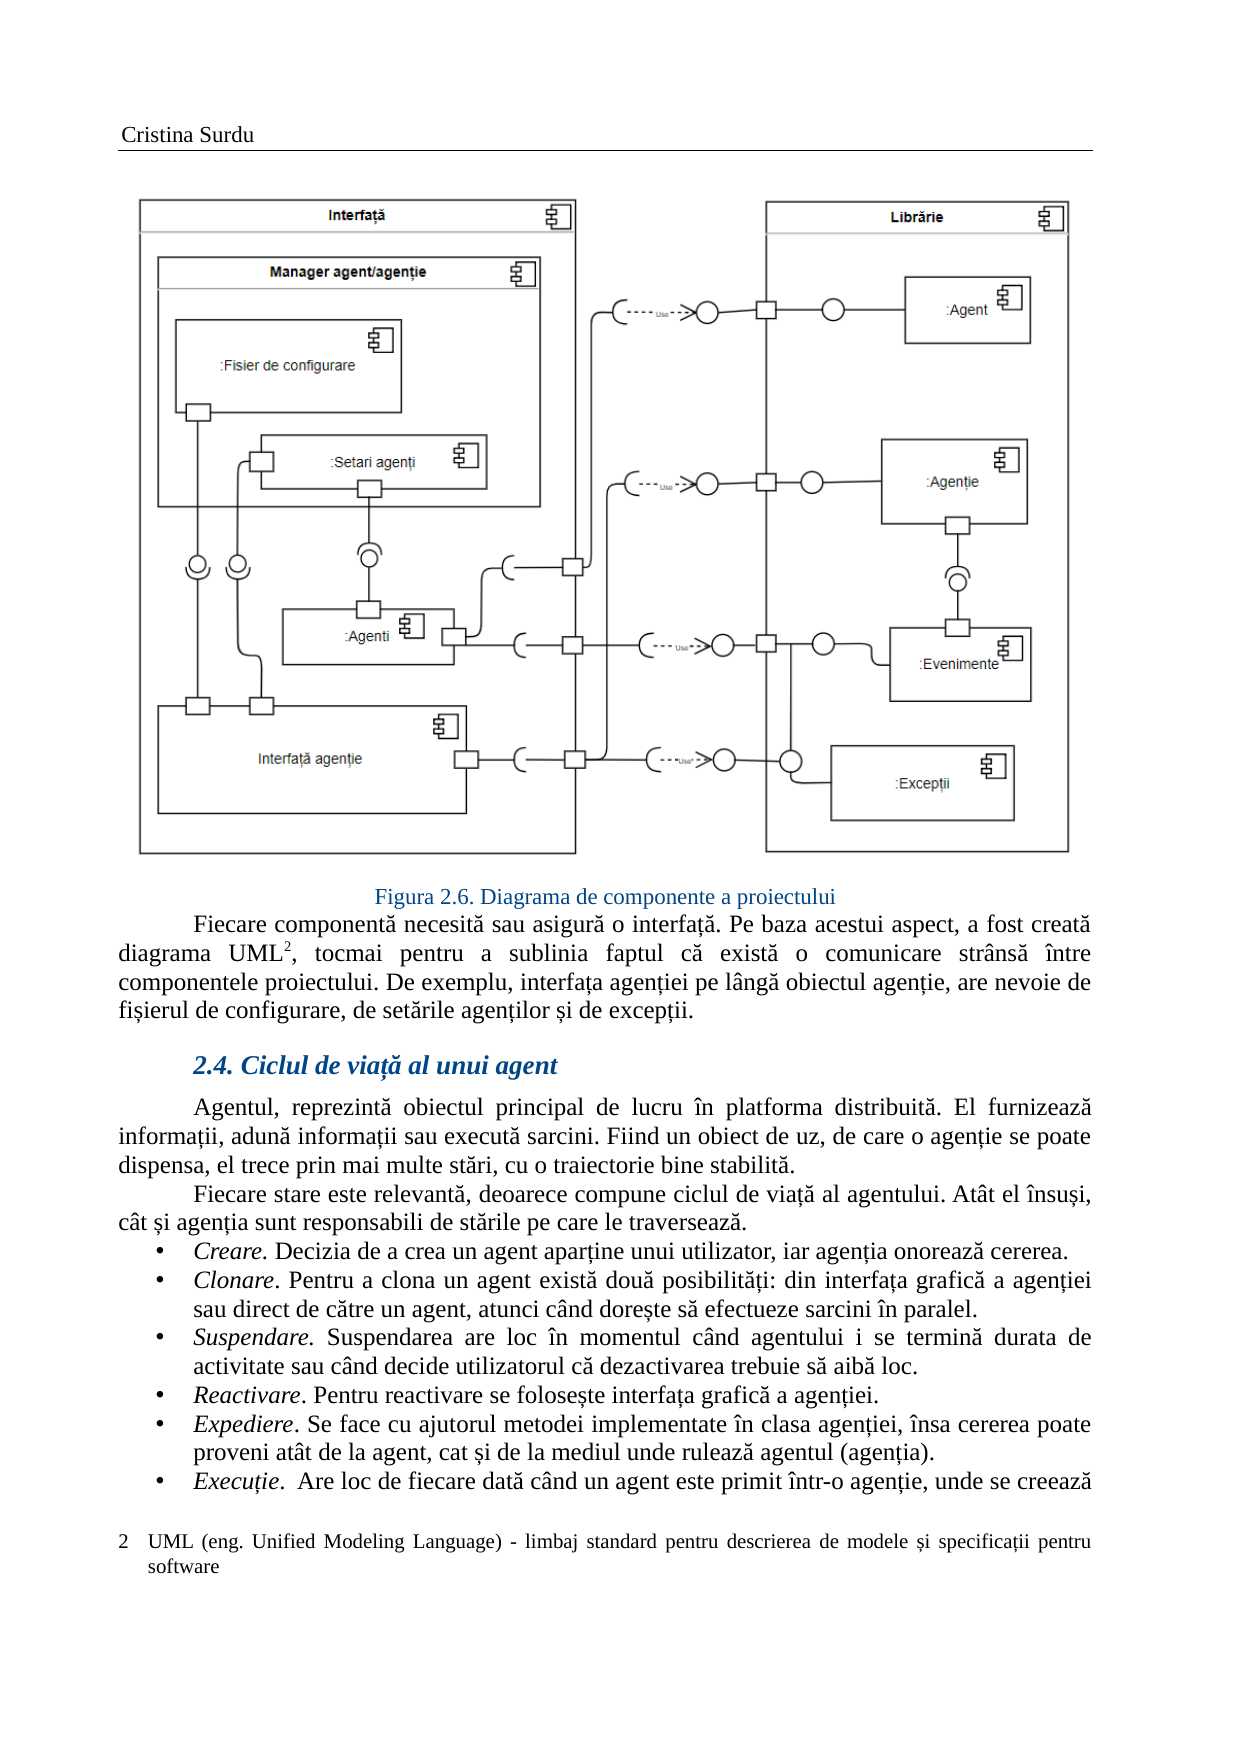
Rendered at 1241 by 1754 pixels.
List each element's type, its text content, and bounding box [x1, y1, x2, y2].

text Fiecare stare este relevantă, deoarece compune ciclul de viață al agentului. Atât el însuși, cât și agenția sunt responsabili de stările pe care le traversează. [118, 1179, 1093, 1236]
list Clonare. Pentru a clona un agent există două posibilități: din interfața grafică a agenției sau direct de către un agent, atunci când dorește să efectueze sarcini în paralel. [156, 1265, 1093, 1322]
text Fiecare componentă necesită sau asigură o interfață. Pe baza acestui aspect, a fost creată diagrama UML, tocmai pentru a sublinia faptul că există o comunicare strânsă între componentele proiectului. De exemplu, interfața agenției pe lângă obiectul agenție, are nevoie de fișierul de configurare, de setările agenților și de excepții. [118, 909, 1093, 1024]
list Execuție. Are loc de fiecare dată când un agent este primit într-o agenție, unde se creează [156, 1466, 1093, 1495]
text Agentul, reprezintă obiectul principal de lucru în platforma distribuită. El furnizează informații, adună informații sau execută sarcini. Fiind un obiect de uz, de care o agenție se poate dispensa, el trece prin mai multe stări, cu o traiectorie bine stabilită. [118, 1092, 1093, 1179]
picture [118, 180, 1093, 878]
text UML (eng. Unified Modeling Language) - limbaj standard pentru descrierea de modele și specificații pentru software [118, 1529, 1093, 1578]
list Reactivare. Pentru reactivare se folosește interfața grafică a agenției. [156, 1380, 1093, 1409]
list Suspendare. Suspendarea are loc în momentul când agentului i se termină durata de activitate sau când decide utilizatorul că dezactivarea trebuie să aibă loc. [156, 1322, 1093, 1380]
subtitle Ciclul de viață al unui agent [193, 1049, 1093, 1080]
list Expediere. Se face cu ajutorul metodei implementate în clasa agenției, însa cererea poate proveni atât de la agent, cat și de la mediul unde rulează agentul (agenția). [156, 1409, 1093, 1466]
text Figura 2.6. Diagrama de componente a proiectului [118, 878, 1093, 909]
list Creare. Decizia de a crea un agent aparține unui utilizator, iar agenția onorează cererea. [156, 1236, 1093, 1265]
